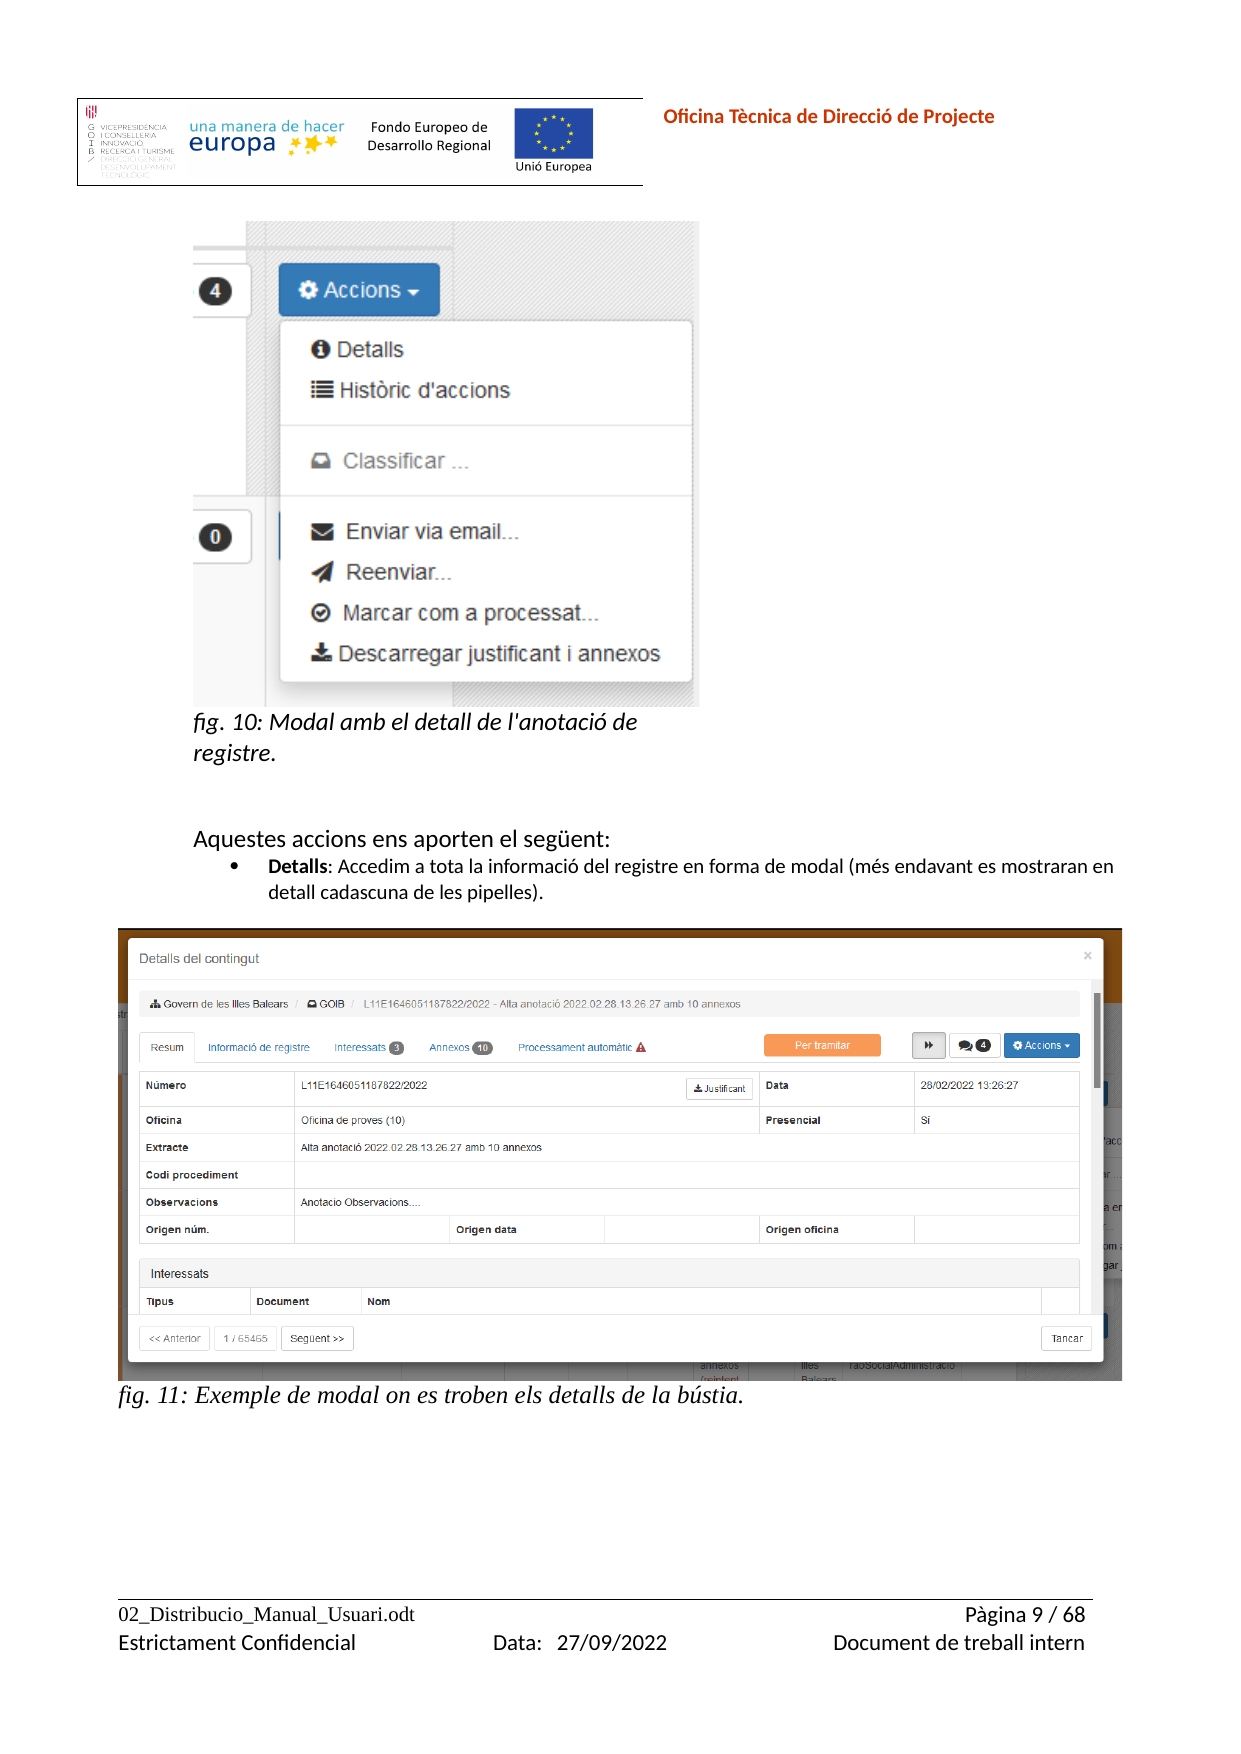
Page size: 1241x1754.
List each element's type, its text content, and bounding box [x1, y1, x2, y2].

list Detalls: Accedim a tota la informació del registre en forma de modal (més endavant es mostraran en detall cadascuna de les pipelles). [231, 853, 1122, 904]
picture [82, 103, 181, 180]
text fig. 10: Modal amb el detall de l'anotació de registre. [193, 707, 699, 767]
picture [118, 928, 1123, 1381]
text Aquestes accions ens aporten el següent: [118, 823, 1122, 853]
text fig. 11: Exemple de modal on es troben els detalls de la bústia. [118, 1381, 1122, 1409]
picture [193, 221, 700, 707]
picture [187, 103, 599, 180]
